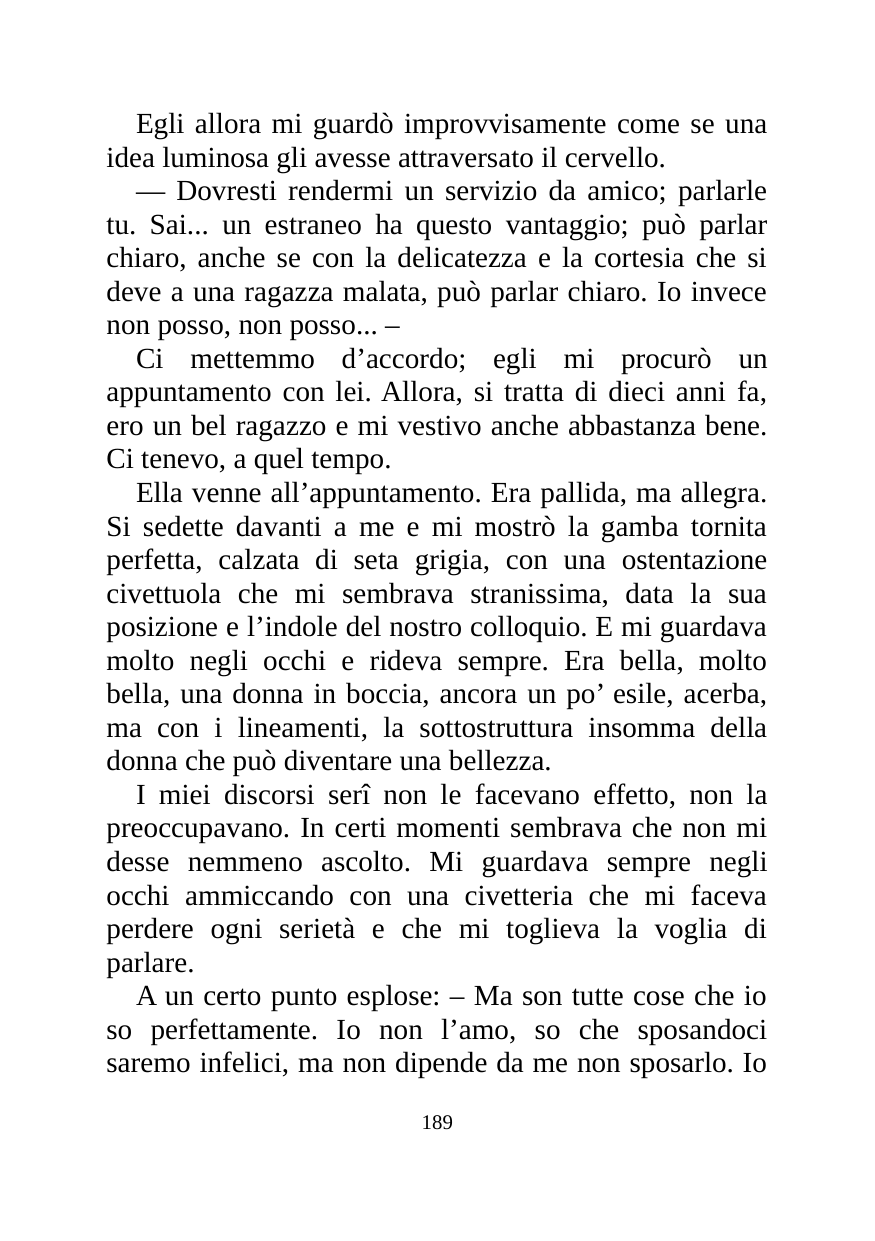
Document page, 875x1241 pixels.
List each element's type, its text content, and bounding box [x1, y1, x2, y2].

text Ella venne all’appuntamento. Era pallida, ma allegra. Si sedette davanti a me e mi mostrò la gamba tornita perfetta, calzata di seta grigia, con una ostentazione civettuola che mi sembrava stranissima, data la sua posizione e l’indole del nostro colloquio. E mi guardava molto negli occhi e rideva sempre. Era bella, molto bella, una donna in boccia, ancora un po’ esile, acerba, ma con i lineamenti, la sottostruttura insomma della donna che può diventare una bellezza. [106, 475, 768, 777]
text Ci mettemmo d’accordo; egli mi procurò un appuntamento con lei. Allora, si tratta di dieci anni fa, ero un bel ragazzo e mi vestivo anche abbastanza bene. Ci tenevo, a quel tempo. [106, 341, 768, 475]
text I miei discorsi serî non le facevano effetto, non la preoccupavano. In certi momenti sembrava che non mi desse nemmeno ascolto. Mi guardava sempre negli occhi ammiccando con una civetteria che mi faceva perdere ogni serietà e che mi toglieva la voglia di parlare. [106, 777, 768, 978]
text — Dovresti rendermi un servizio da amico; parlarle tu. Sai... un estraneo ha questo vantaggio; può parlar chiaro, anche se con la delicatezza e la cortesia che si deve a una ragazza malata, può parlar chiaro. Io invece non posso, non posso... – [106, 173, 768, 341]
text Egli allora mi guardò improvvisamente come se una idea luminosa gli avesse attraversato il cervello. [106, 106, 768, 173]
text A un certo punto esplose: – Ma son tutte cose che io so perfettamente. Io non l’amo, so che sposandoci saremo infelici, ma non dipende da me non sposarlo. Io [106, 978, 768, 1079]
